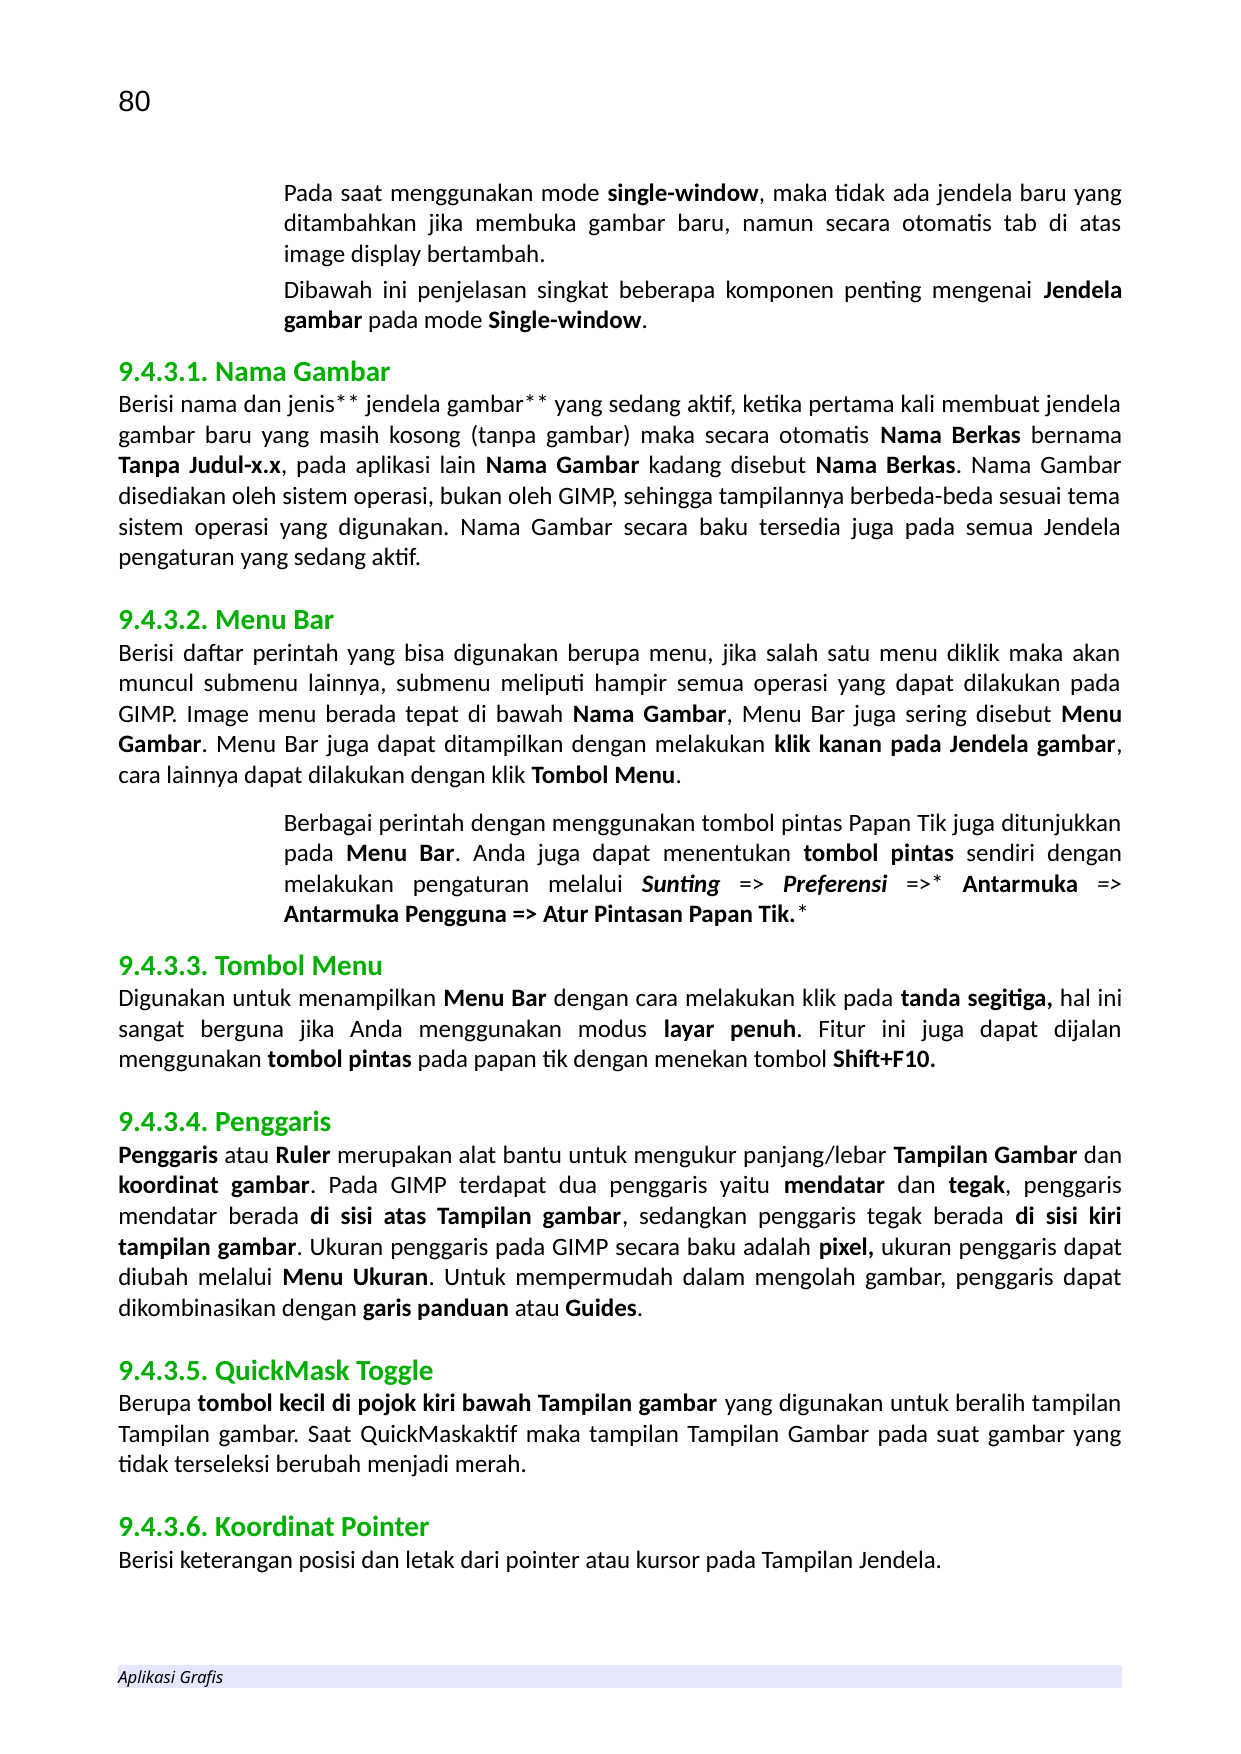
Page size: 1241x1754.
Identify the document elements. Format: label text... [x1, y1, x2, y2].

text Berisi daftar perintah yang bisa digunakan berupa menu, jika salah satu menu diklik maka akan muncul submenu lainnya, submenu meliputi hampir semua operasi yang dapat dilakukan pada GIMP. Image menu berada tepat di bawah Nama Gambar, Menu Bar juga sering disebut Menu Gambar. Menu Bar juga dapat ditampilkan dengan melakukan klik kanan pada Jendela gambar, cara lainnya dapat dilakukan dengan klik Tombol Menu. [118, 637, 1122, 789]
subtitle QuickMask Toggle [118, 1352, 1122, 1387]
text Dibawah ini penjelasan singkat beberapa komponen penting mengenai Jendela gambar pada mode Single-window. [283, 274, 1122, 335]
subtitle Koordinat Pointer [118, 1508, 1122, 1544]
text Pada saat menggunakan mode single-window, maka tidak ada jendela baru yang ditambahkan jika membuka gambar baru, namun secara otomatis tab di atas image display bertambah. [283, 177, 1122, 268]
subtitle Nama Gambar [118, 353, 1122, 388]
text Berbagai perintah dengan menggunakan tombol pintas Papan Tik juga ditunjukkan pada Menu Bar. Anda juga dapat menentukan tombol pintas sendiri dengan melakukan pengaturan melalui Sunting => Preferensi =>* Antarmuka => Antarmuka Pengguna => Atur Pintasan Papan Tik.* [283, 807, 1122, 929]
subtitle Penggaris [118, 1103, 1122, 1139]
subtitle Menu Bar [118, 601, 1122, 637]
subtitle Tombol Menu [118, 947, 1122, 982]
text Penggaris atau Ruler merupakan alat bantu untuk mengukur panjang/lebar Tampilan Gambar dan koordinat gambar. Pada GIMP terdapat dua penggaris yaitu mendatar dan tegak, penggaris mendatar berada di sisi atas Tampilan gambar, sedangkan penggaris tegak berada di sisi kiri tampilan gambar. Ukuran penggaris pada GIMP secara baku adalah pixel, ukuran penggaris dapat diubah melalui Menu Ukuran. Untuk mempermudah dalam mengolah gambar, penggaris dapat dikombinasikan dengan garis panduan atau Guides. [118, 1139, 1122, 1322]
text Berupa tombol kecil di pojok kiri bawah Tampilan gambar yang digunakan untuk beralih tampilan Tampilan gambar. Saat QuickMaskaktif maka tampilan Tampilan Gambar pada suat gambar yang tidak terseleksi berubah menjadi merah. [118, 1387, 1122, 1479]
text Digunakan untuk menampilkan Menu Bar dengan cara melakukan klik pada tanda segitiga, hal ini sangat berguna jika Anda menggunakan modus layar penuh. Fitur ini juga dapat dijalan menggunakan tombol pintas pada papan tik dengan menekan tombol Shift+F10. [118, 982, 1122, 1074]
text Berisi nama dan jenis** jendela gambar** yang sedang aktif, ketika pertama kali membuat jendela gambar baru yang masih kosong (tanpa gambar) maka secara otomatis Nama Berkas bernama Tanpa Judul-x.x, pada aplikasi lain Nama Gambar kadang disebut Nama Berkas. Nama Gambar disediakan oleh sistem operasi, bukan oleh GIMP, sehingga tampilannya berbeda-beda sesuai tema sistem operasi yang digunakan. Nama Gambar secara baku tersedia juga pada semua Jendela pengaturan yang sedang aktif. [118, 388, 1122, 572]
text Berisi keterangan posisi dan letak dari pointer atau kursor pada Tampilan Jendela. [118, 1544, 1122, 1574]
